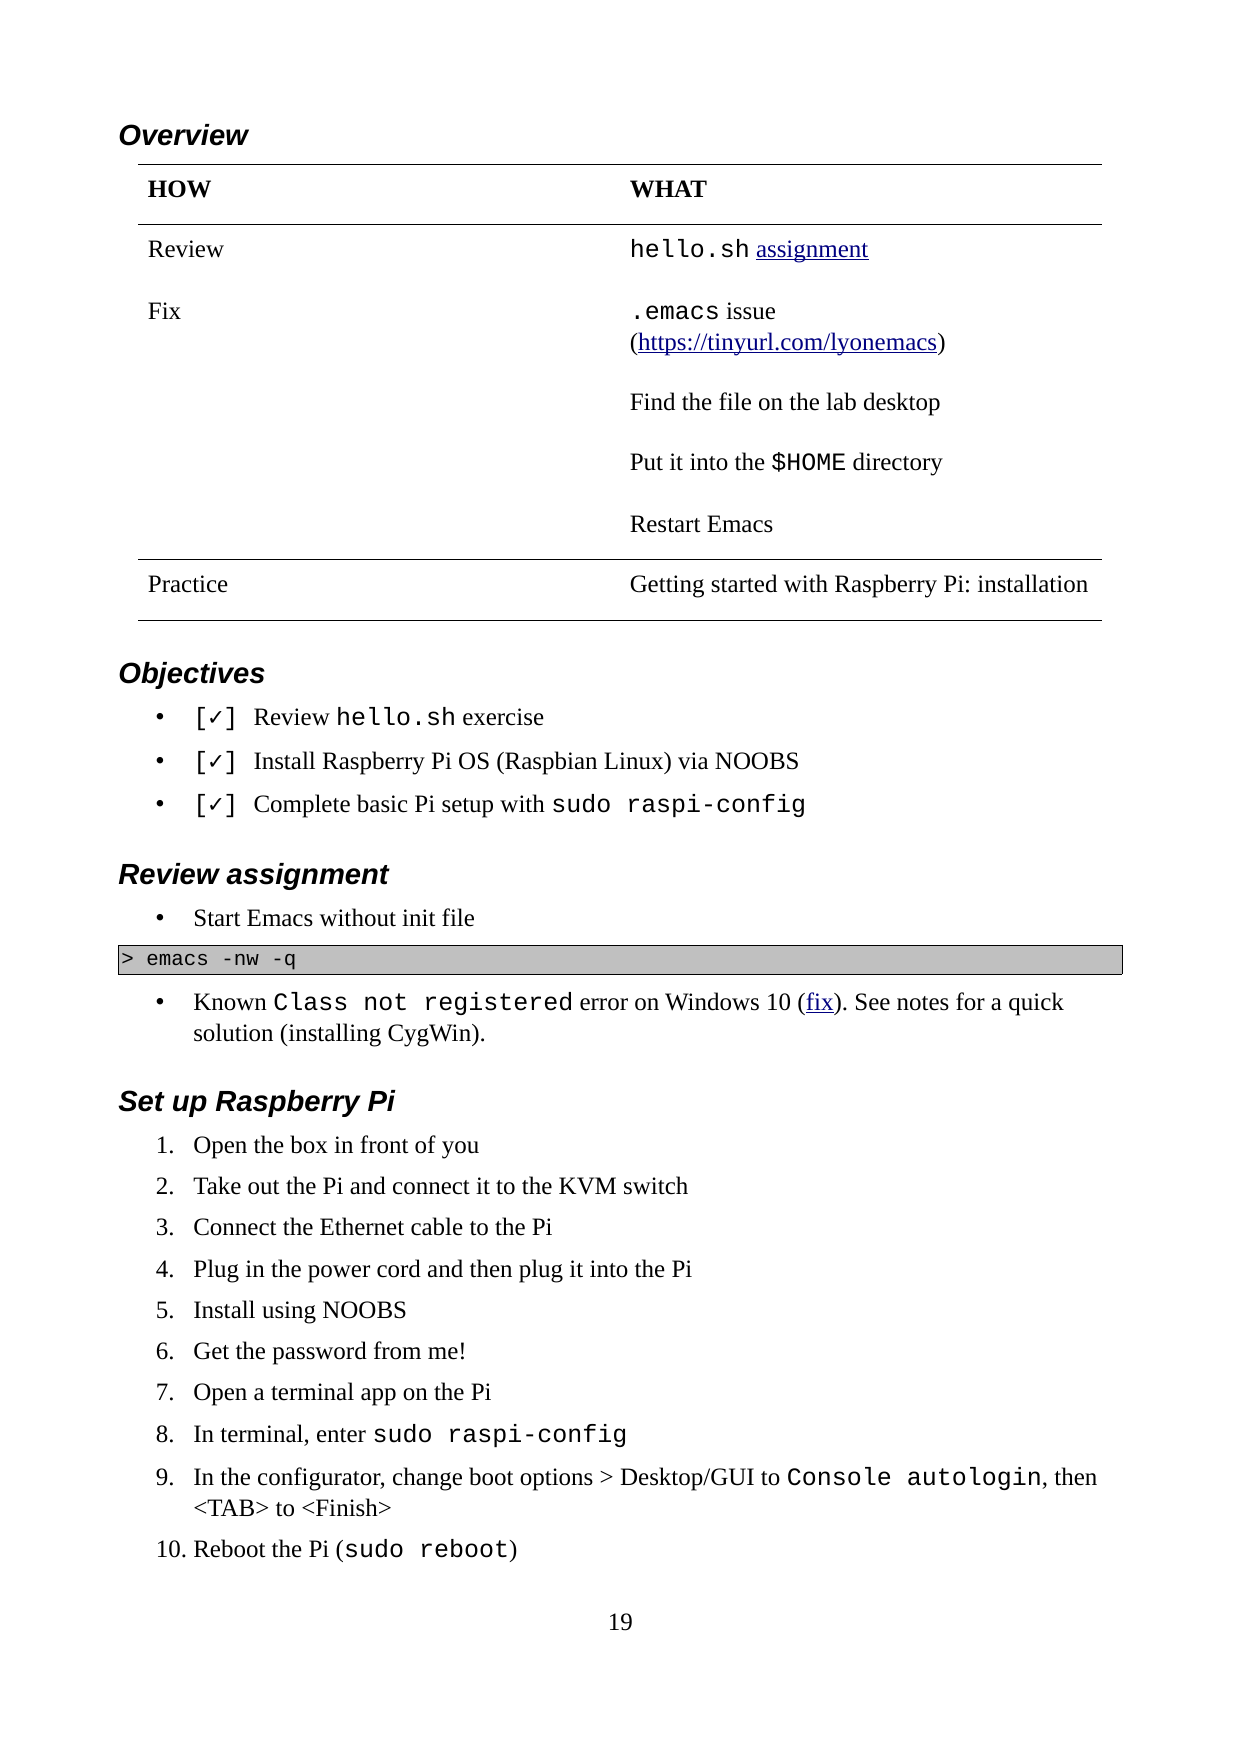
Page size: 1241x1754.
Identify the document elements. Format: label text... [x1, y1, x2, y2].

list In the configurator, change boot options > Desktop/GUI to Console autologin, then <TAB> to <Finish> [156, 1462, 1122, 1522]
list Take out the Pi and connect it to the KVM switch [156, 1171, 1122, 1200]
table_cell Find the file on the lab desktop [620, 377, 1102, 437]
table_cell Restart Emacs [620, 499, 1102, 559]
table_cell Fix [138, 286, 620, 377]
table_cell [138, 499, 620, 559]
list Known Class not registered error on Windows 10 (fix). See notes for a quick solution (installing CygWin). [156, 987, 1122, 1046]
table_header HOW [138, 165, 620, 224]
list Open a terminal app on the Pi [156, 1377, 1122, 1406]
table_cell Getting started with Raspberry Pi: installation [620, 560, 1102, 619]
subtitle Overview [118, 118, 1122, 152]
table_cell hello.sh assignment [620, 225, 1102, 286]
text > emacs -nw -q [119, 946, 1122, 974]
list [✓] Complete basic Pi setup with sudo raspi-config [156, 789, 1122, 820]
subtitle Review assignment [118, 857, 1122, 891]
subtitle Objectives [118, 656, 1122, 690]
list Install using NOOBS [156, 1295, 1122, 1324]
list [✓] Install Raspberry Pi OS (Raspbian Linux) via NOOBS [156, 746, 1122, 777]
table_header WHAT [620, 165, 1102, 224]
table_cell .emacs issue (https://tinyurl.com/lyonemacs) [620, 286, 1102, 377]
list Plug in the power cord and then plug it into the Pi [156, 1254, 1122, 1282]
subtitle Set up Raspberry Pi [118, 1084, 1122, 1117]
list Reboot the Pi (sudo reboot) [156, 1534, 1122, 1565]
list Start Emacs without init file [156, 903, 1122, 932]
table_cell [138, 377, 620, 437]
table_cell Put it into the $HOME directory [620, 437, 1102, 499]
list Connect the Ethernet cable to the Pi [156, 1212, 1122, 1241]
table_cell [138, 437, 620, 499]
list [✓] Review hello.sh exercise [156, 702, 1122, 733]
table_cell Practice [138, 560, 620, 619]
list Open the box in front of you [156, 1130, 1122, 1159]
list In terminal, enter sudo raspi-config [156, 1419, 1122, 1449]
table_cell Review [138, 225, 620, 286]
list Get the password from me! [156, 1336, 1122, 1365]
